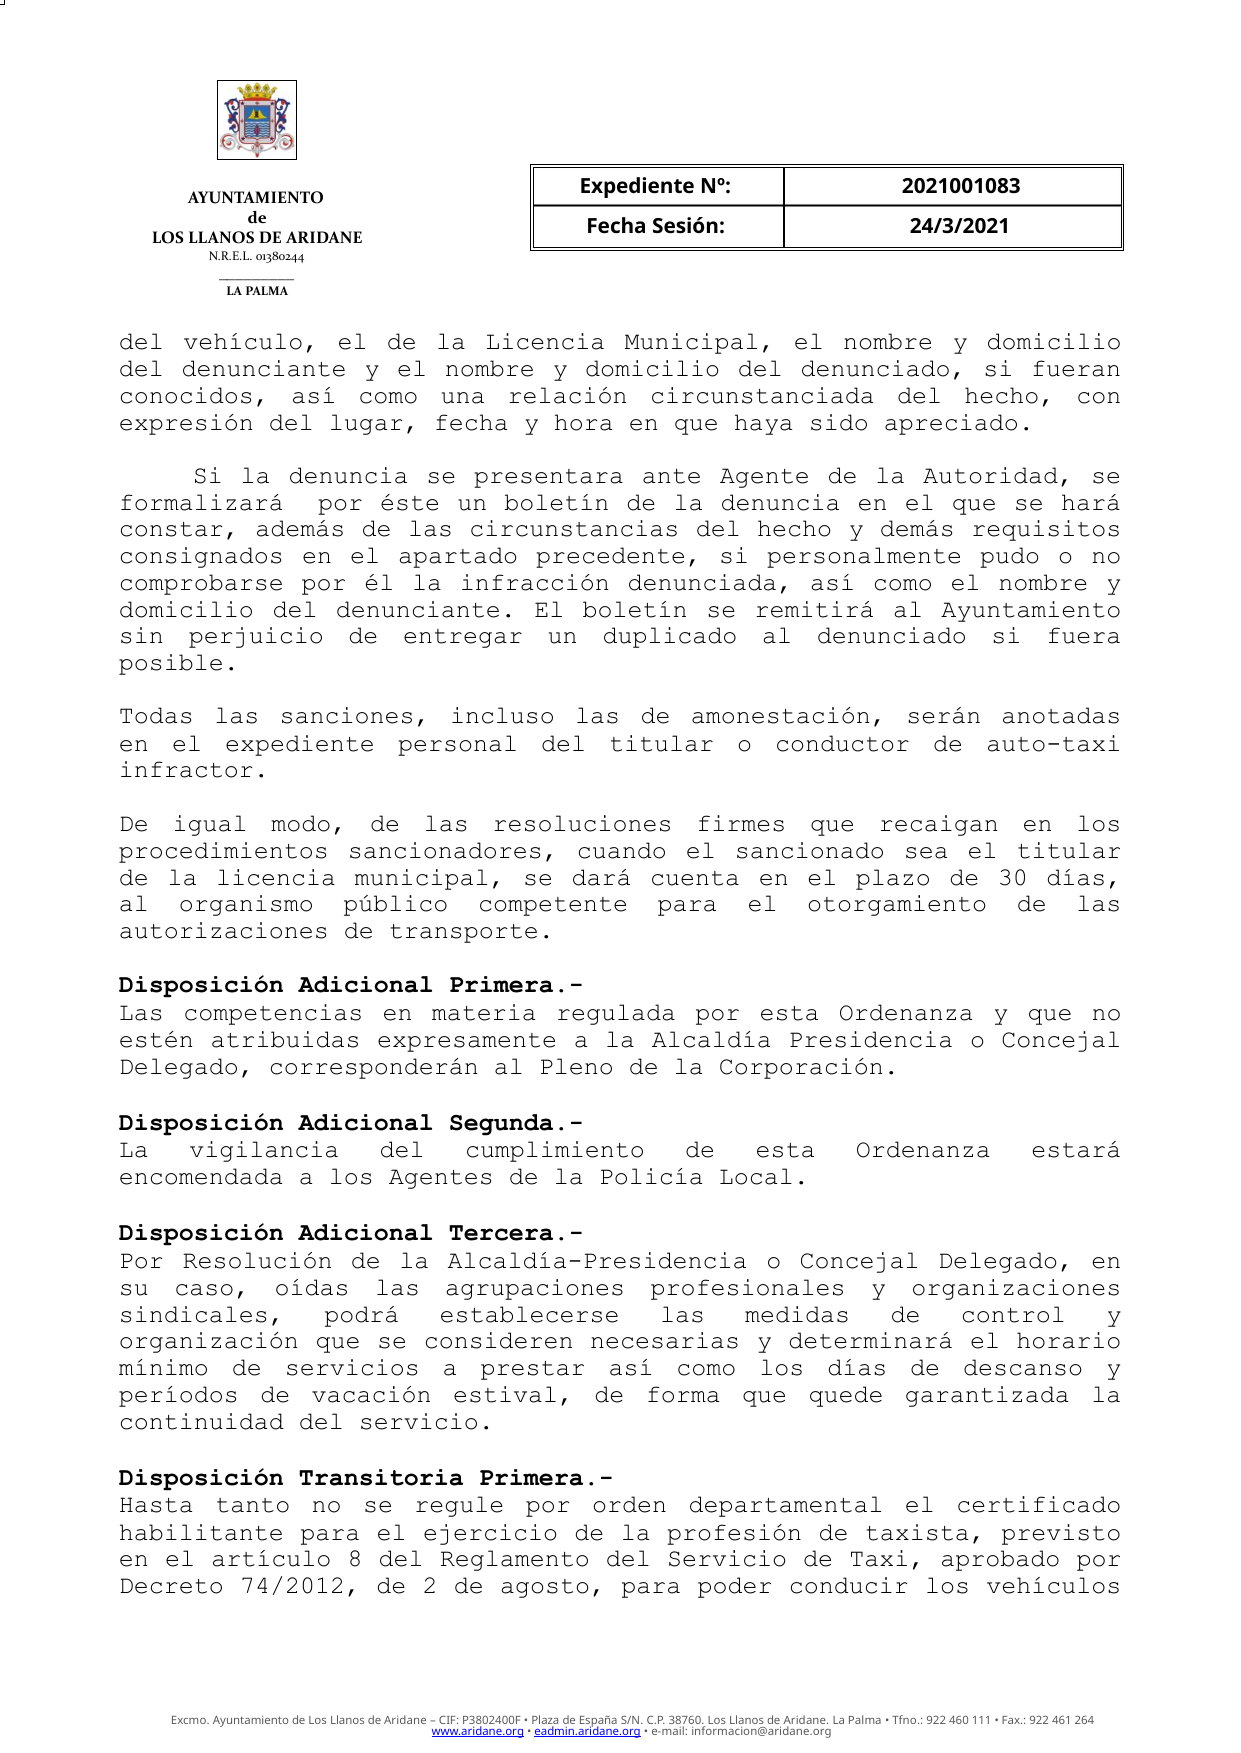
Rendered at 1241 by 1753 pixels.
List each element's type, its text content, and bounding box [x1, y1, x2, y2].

text posible. [119, 649, 1146, 676]
text períodos de vacación estival, de forma que quede garantizada la [119, 1381, 1146, 1408]
text estén atribuidas expresamente a la Alcaldía Presidencia o Concejal [119, 1026, 1146, 1053]
text comprobarse por él la infracción denunciada, así como el nombre y [119, 569, 1146, 596]
text Fecha Sesión: [586, 214, 761, 239]
text organización que se consideren necesarias y determinará el horario [119, 1327, 1146, 1354]
picture [218, 81, 296, 159]
text 24/3/2021 [909, 214, 1059, 239]
text N.R.E.L. 01380244 [208, 250, 327, 262]
text de [247, 210, 387, 227]
text consignados en el apartado precedente, si personalmente pudo o no [119, 542, 1146, 569]
text habilitante para el ejercicio de la profesión de taxista, previsto [119, 1518, 1146, 1545]
text De igual modo, de las resoluciones firmes que recaigan en los [119, 808, 1146, 837]
text en el expediente personal del titular o conductor de auto-taxi [119, 730, 1146, 757]
text Si la denuncia se presentara ante Agente de la Autoridad, se [193, 460, 1146, 489]
text LOS LLANOS DE ARIDANE [152, 230, 387, 247]
text infractor. [119, 757, 1146, 783]
text conocidos, así como una relación circunstanciada del hecho, con [119, 382, 1146, 408]
text sin perjuicio de entregar un duplicado al denunciado si fuera [119, 622, 1146, 649]
text www.aridane.org • eadmin.aridane.org • e-mail: informacion@aridane.org [431, 1724, 834, 1738]
text autorizaciones de transporte. [119, 917, 1146, 944]
text del vehículo, el de la Licencia Municipal, el nombre y domicilio [119, 327, 1146, 355]
text Expediente Nº: [579, 173, 761, 198]
text de la licencia municipal, se dará cuenta en el plazo de 30 días, [119, 863, 1146, 890]
text Todas las sanciones, incluso las de amonestación, serán anotadas [119, 701, 1146, 730]
text mínimo de servicios a prestar así como los días de descanso y [119, 1354, 1146, 1381]
text Excmo. Ayuntamiento de Los Llanos de Aridane – CIF: P3802400F • Plaza de España S/N. C.P. 38760. Los Llanos de Aridane. La Palma • Tfno.: 922 460 111 • Fax.: 922 461 264 [171, 1713, 1095, 1727]
text al organismo público competente para el otorgamiento de las [119, 890, 1146, 917]
text ________ [226, 266, 317, 282]
text en el artículo 8 del Reglamento del Servicio de Taxi, aprobado por [119, 1545, 1146, 1572]
text La vigilancia del cumplimiento de esta Ordenanza estará [119, 1136, 1146, 1163]
text Disposición Adicional Segunda.- [119, 1108, 1146, 1136]
text Las competencias en materia regulada por esta Ordenanza y que no [119, 998, 1146, 1026]
text procedimientos sancionadores, cuando el sancionado sea el titular [119, 837, 1146, 863]
text formalizará por éste un boletín de la denuncia en el que se hará [119, 489, 1146, 516]
text Disposición Adicional Primera.- [119, 970, 609, 998]
text continuidad del servicio. [119, 1408, 1146, 1435]
text Disposición Adicional Tercera.- [119, 1218, 609, 1246]
text _ [317, 266, 327, 282]
text Por Resolución de la Alcaldía-Presidencia o Concejal Delegado, en [119, 1246, 1146, 1274]
text AYUNTAMIENTO [188, 190, 387, 207]
text Delegado, corresponderán al Pleno de la Corporación. [119, 1053, 1146, 1079]
text constar, además de las circunstancias del hecho y demás requisitos [119, 516, 1146, 542]
text encomendada a los Agentes de la Policía Local. [119, 1163, 1146, 1190]
text 2021001083 [902, 173, 1059, 198]
text Disposición Transitoria Primera.- [119, 1463, 639, 1490]
text LA PALMA [226, 286, 317, 298]
text _ [219, 266, 226, 279]
text domicilio del denunciante. El boletín se remitirá al Ayuntamiento [119, 596, 1146, 622]
text del denunciante y el nombre y domicilio del denunciado, si fueran [119, 355, 1146, 382]
text su caso, oídas las agrupaciones profesionales y organizaciones [119, 1274, 1146, 1301]
text Hasta tanto no se regule por orden departamental el certificado [119, 1490, 1146, 1518]
picture [531, 165, 1123, 250]
text Decreto 74/2012, de 2 de agosto, para poder conducir los vehículos [119, 1572, 1146, 1599]
text sindicales, podrá establecerse las medidas de control y [119, 1301, 1146, 1327]
text expresión del lugar, fecha y hora en que haya sido apreciado. [119, 408, 1146, 435]
